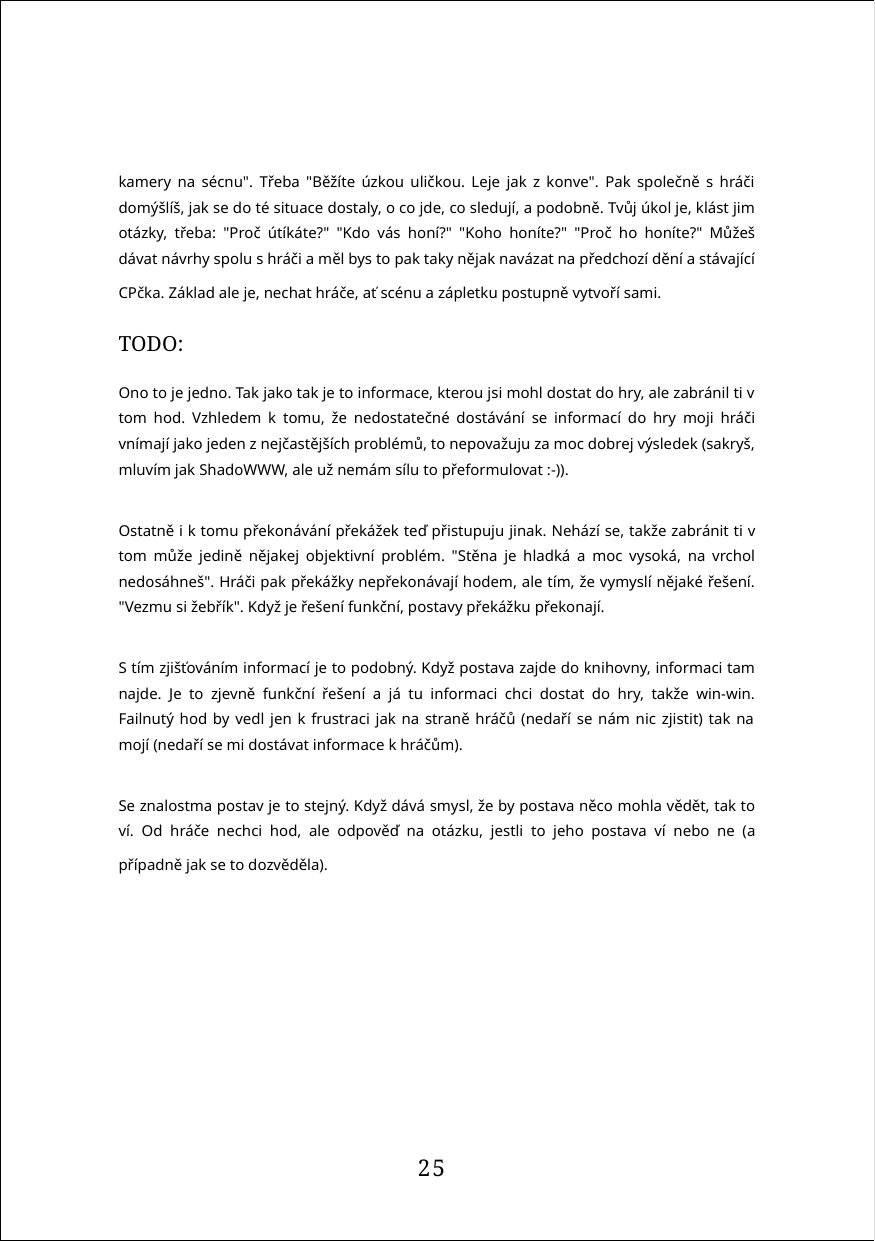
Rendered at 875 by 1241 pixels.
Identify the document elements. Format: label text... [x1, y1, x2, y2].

text kamery na sécnu". Třeba "Běžíte úzkou uličkou. Leje jak z konve". Pak společně s hráči domýšlíš, jak se do té situace dostaly, o co jde, co sledují, a podobně. Tvůj úkol je, klást jim otázky, třeba: "Proč útíkáte?" "Kdo vás honí?" "Koho honíte?" "Proč ho honíte?" Můžeš dávat návrhy spolu s hráči a měl bys to pak taky nějak navázat na předchozí dění a stávající CPčka. Základ ale je, nechat hráče, ať scénu a zápletku postupně vytvoří sami. [118, 172, 756, 304]
text TODO: [118, 329, 756, 357]
text Ono to je jedno. Tak jako tak je to informace, kterou jsi mohl dostat do hry, ale zabránil ti v tom hod. Vzhledem k tomu, že nedostatečné dostávání se informací do hry moji hráči vnímají jako jeden z nejčastějších problémů, to nepovažuju za moc dobrej výsledek (sakryš, mluvím jak ShadoWWW, ale už nemám sílu to přeformulovat :-)). Ostatně i k tomu překonávání překážek teď přistupuju jinak. Nehází se, takže zabránit ti v tom může jedině nějakej objektivní problém. "Stěna je hladká a moc vysoká, na vrchol nedosáhneš". Hráči pak překážky nepřekonávají hodem, ale tím, že vymyslí nějaké řešení. "Vezmu si žebřík". Když je řešení funkční, postavy překážku překonají. S tím zjišťováním informací je to podobný. Když postava zajde do knihovny, informaci tam najde. Je to zjevně funkční řešení a já tu informaci chci dostat do hry, takže win-win. Failnutý hod by vedl jen k frustraci jak na straně hráčů (nedaří se nám nic zjistit) tak na mojí (nedaří se mi dostávat informace k hráčům). Se znalostma postav je to stejný. Když dává smysl, že by postava něco mohla vědět, tak to ví. Od hráče nechci hod, ale odpověď na otázku, jestli to jeho postava ví nebo ne (a případně jak se to dozvěděla). [118, 382, 756, 877]
